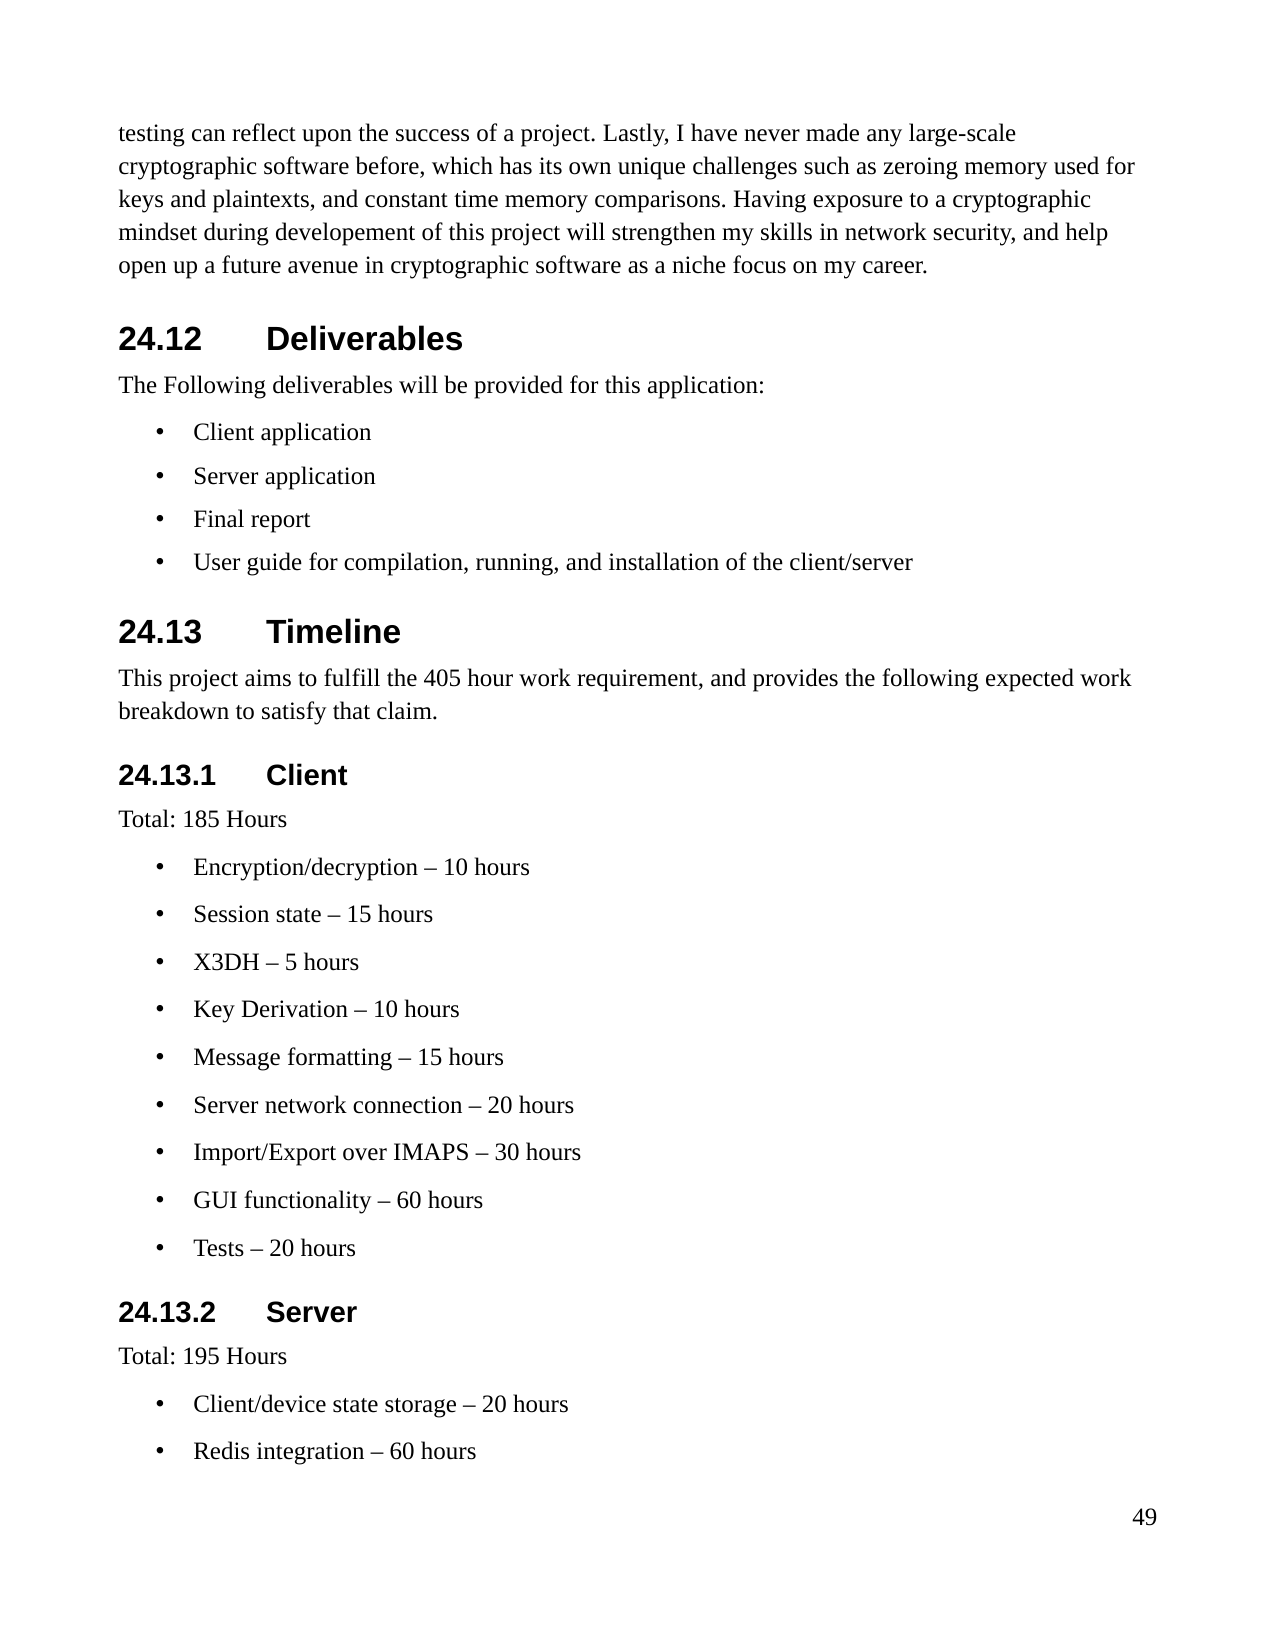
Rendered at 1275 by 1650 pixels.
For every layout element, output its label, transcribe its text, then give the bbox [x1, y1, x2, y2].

subtitle Client [118, 758, 1157, 792]
list Tests – 20 hours [156, 1233, 1157, 1261]
text testing can reflect upon the success of a project. Lastly, I have never made any large-scale cryptographic software before, which has its own unique challenges such as zeroing memory used for keys and plaintexts, and constant time memory comparisons. Having exposure to a cryptographic mindset during developement of this project will strengthen my skills in network security, and help open up a future avenue in cryptographic software as a niche focus on my career. [118, 118, 1157, 279]
list Redis integration – 60 hours [156, 1436, 1157, 1465]
list Import/Export over IMAPS – 30 hours [156, 1137, 1157, 1166]
list Server application [156, 461, 1157, 489]
list Final report [156, 504, 1157, 533]
list User guide for compilation, running, and installation of the client/server [156, 547, 1157, 576]
list Server network connection – 20 hours [156, 1090, 1157, 1118]
list Client application [156, 417, 1157, 446]
text This project aims to fulfill the 405 hour work requirement, and provides the following expected work breakdown to satisfy that claim. [118, 663, 1157, 724]
list X3DH – 5 hours [156, 947, 1157, 976]
list Key Derivation – 10 hours [156, 994, 1157, 1023]
list Message formatting – 15 hours [156, 1042, 1157, 1071]
text Total: 195 Hours [118, 1341, 1157, 1370]
text The Following deliverables will be provided for this application: [118, 370, 1157, 398]
list Encryption/decryption – 10 hours [156, 852, 1157, 881]
list Client/device state storage – 20 hours [156, 1389, 1157, 1417]
subtitle Deliverables [118, 319, 1157, 357]
list GUI functionality – 60 hours [156, 1185, 1157, 1214]
subtitle Timeline [118, 612, 1157, 650]
text Total: 185 Hours [118, 804, 1157, 833]
list Session state – 15 hours [156, 899, 1157, 928]
subtitle Server [118, 1295, 1157, 1328]
